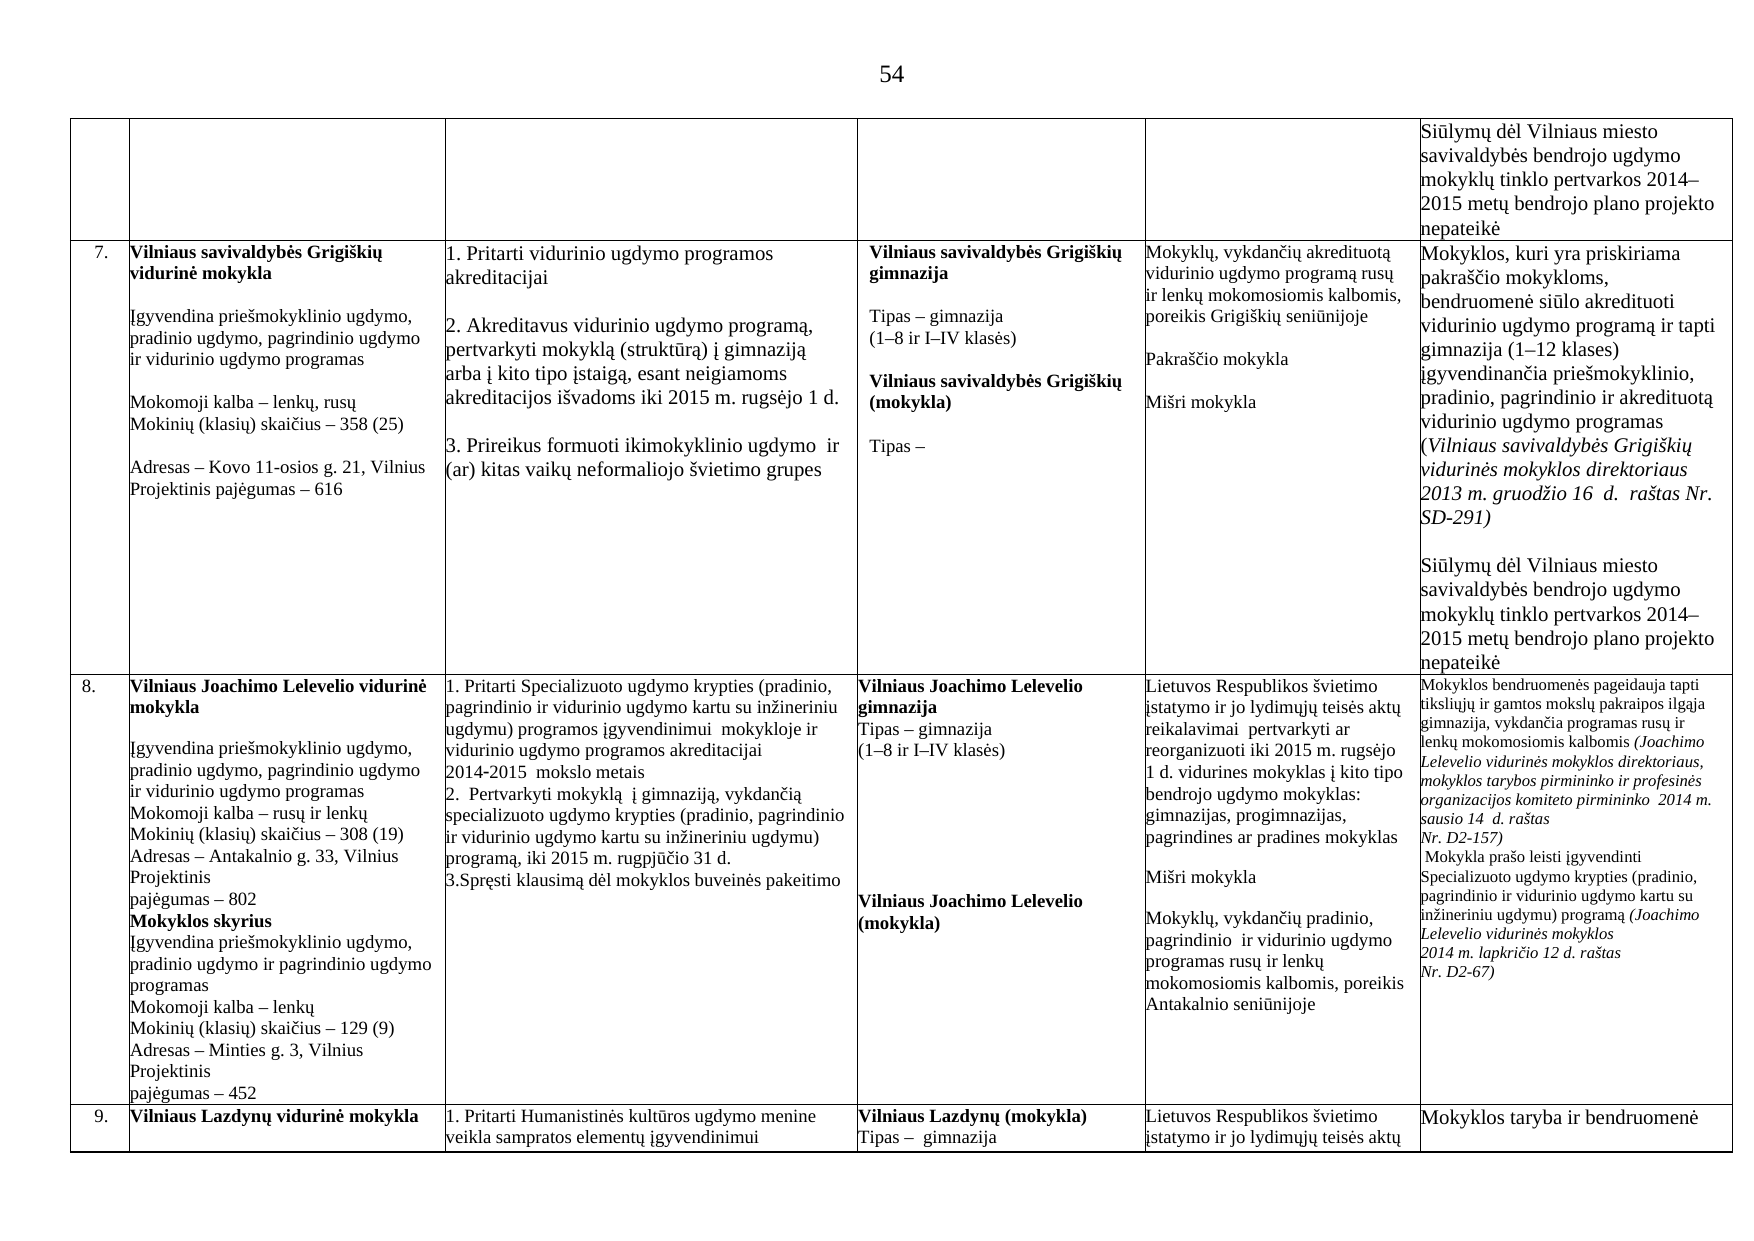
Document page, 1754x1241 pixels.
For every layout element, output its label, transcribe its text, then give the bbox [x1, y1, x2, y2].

table_cell 7. [71, 241, 129, 674]
table_cell 9. [71, 1105, 129, 1151]
table_cell [130, 119, 445, 239]
table_cell [71, 119, 129, 239]
table_cell [446, 119, 857, 239]
table_cell Vilniaus savivaldybės Grigiškių gimnazija Tipas – gimnazija (1–8 ir I–IV klasės) Vilniaus savivaldybės Grigiškių (mokykla) Tipas – [858, 241, 1145, 674]
table_cell Mokyklos, kuri yra priskiriama pakraščio mokykloms, bendruomenė siūlo akredituoti vidurinio ugdymo programą ir tapti gimnazija (1–12 klases) įgyvendinančia priešmokyklinio, pradinio, pagrindinio ir akredituotą vidurinio ugdymo programas (Vilniaus savivaldybės Grigiškių vidurinės mokyklos direktoriaus 2013 m. gruodžio 16 d. raštas Nr. SD-291) Siūlymų dėl Vilniaus miesto savivaldybės bendrojo ugdymo mokyklų tinklo pertvarkos 2014–2015 metų bendrojo plano projekto nepateikė [1421, 241, 1732, 674]
table_cell 8. [71, 675, 129, 1103]
table_cell Mokyklų, vykdančių akredituotą vidurinio ugdymo programą rusų ir lenkų mokomosiomis kalbomis, poreikis Grigiškių seniūnijoje Pakraščio mokykla Mišri mokykla [1146, 241, 1420, 674]
table_cell Vilniaus Lazdynų vidurinė mokykla [130, 1105, 445, 1151]
table_cell Vilniaus Joachimo Lelevelio gimnazija Tipas – gimnazija (1–8 ir I–IV klasės) Vilniaus Joachimo Lelevelio (mokykla) [858, 675, 1145, 1103]
table_cell Lietuvos Respublikos švietimo įstatymo ir jo lydimųjų teisės aktų reikalavimai pertvarkyti ar reorganizuoti iki 2015 m. rugsėjo 1 d. vidurines mokyklas į kito tipo bendrojo ugdymo mokyklas: gimnazijas, progimnazijas, pagrindines ar pradines mokyklas Mišri mokykla Mokyklų, vykdančių pradinio, pagrindinio ir vidurinio ugdymo programas rusų ir lenkų mokomosiomis kalbomis, poreikis Antakalnio seniūnijoje [1146, 675, 1420, 1103]
table_cell [1146, 119, 1420, 239]
table_cell Vilniaus Joachimo Lelevelio vidurinė mokykla Įgyvendina priešmokyklinio ugdymo, pradinio ugdymo, pagrindinio ugdymo ir vidurinio ugdymo programas Mokomoji kalba – rusų ir lenkų Mokinių (klasių) skaičius – 308 (19) Adresas – Antakalnio g. 33, Vilnius Projektinis pajėgumas – 802 Mokyklos skyrius Įgyvendina priešmokyklinio ugdymo, pradinio ugdymo ir pagrindinio ugdymo programas Mokomoji kalba – lenkų Mokinių (klasių) skaičius – 129 (9) Adresas – Minties g. 3, Vilnius Projektinis pajėgumas – 452 [130, 675, 445, 1103]
table_cell Mokyklos bendruomenės pageidauja tapti tiksliųjų ir gamtos mokslų pakraipos ilgąja gimnazija, vykdančia programas rusų ir lenkų mokomosiomis kalbomis (Joachimo Lelevelio vidurinės mokyklos direktoriaus, mokyklos tarybos pirmininko ir profesinės organizacijos komiteto pirmininko 2014 m. sausio 14 d. raštas Nr. D2-157) Mokykla prašo leisti įgyvendinti Specializuoto ugdymo krypties (pradinio, pagrindinio ir vidurinio ugdymo kartu su inžineriniu ugdymu) programą (Joachimo Lelevelio vidurinės mokyklos 2014 m. lapkričio 12 d. raštas Nr. D2-67) [1421, 675, 1732, 1103]
table_cell 1. Pritarti vidurinio ugdymo programos akreditacijai 2. Akreditavus vidurinio ugdymo programą, pertvarkyti mokyklą (struktūrą) į gimnaziją arba į kito tipo įstaigą, esant neigiamoms akreditacijos išvadoms iki 2015 m. rugsėjo 1 d. 3. Prireikus formuoti ikimokyklinio ugdymo ir (ar) kitas vaikų neformaliojo švietimo grupes [446, 241, 857, 674]
table_cell 1. Pritarti Specializuoto ugdymo krypties (pradinio, pagrindinio ir vidurinio ugdymo kartu su inžineriniu ugdymu) programos įgyvendinimui mokykloje ir vidurinio ugdymo programos akreditacijai 20142015 mokslo metais 2. Pertvarkyti mokyklą į gimnaziją, vykdančią specializuoto ugdymo krypties (pradinio, pagrindinio ir vidurinio ugdymo kartu su inžineriniu ugdymu) programą, iki 2015 m. rugpjūčio 31 d. 3.Spręsti klausimą dėl mokyklos buveinės pakeitimo [446, 675, 857, 1103]
table_cell Siūlymų dėl Vilniaus miesto savivaldybės bendrojo ugdymo mokyklų tinklo pertvarkos 2014–2015 metų bendrojo plano projekto nepateikė [1421, 119, 1732, 239]
table_cell Vilniaus savivaldybės Grigiškių vidurinė mokykla Įgyvendina priešmokyklinio ugdymo, pradinio ugdymo, pagrindinio ugdymo ir vidurinio ugdymo programas Mokomoji kalba – lenkų, rusų Mokinių (klasių) skaičius – 358 (25) Adresas – Kovo 11-osios g. 21, Vilnius Projektinis pajėgumas – 616 [130, 241, 445, 674]
table_cell 1. Pritarti Humanistinės kultūros ugdymo menine veikla sampratos elementų įgyvendinimui [446, 1105, 857, 1151]
table_cell Lietuvos Respublikos švietimo įstatymo ir jo lydimųjų teisės aktų [1146, 1105, 1420, 1151]
table_cell [858, 119, 1145, 239]
table_cell Mokyklos taryba ir bendruomenė [1421, 1105, 1732, 1151]
table_cell Vilniaus Lazdynų (mokykla) Tipas – gimnazija [858, 1105, 1145, 1151]
